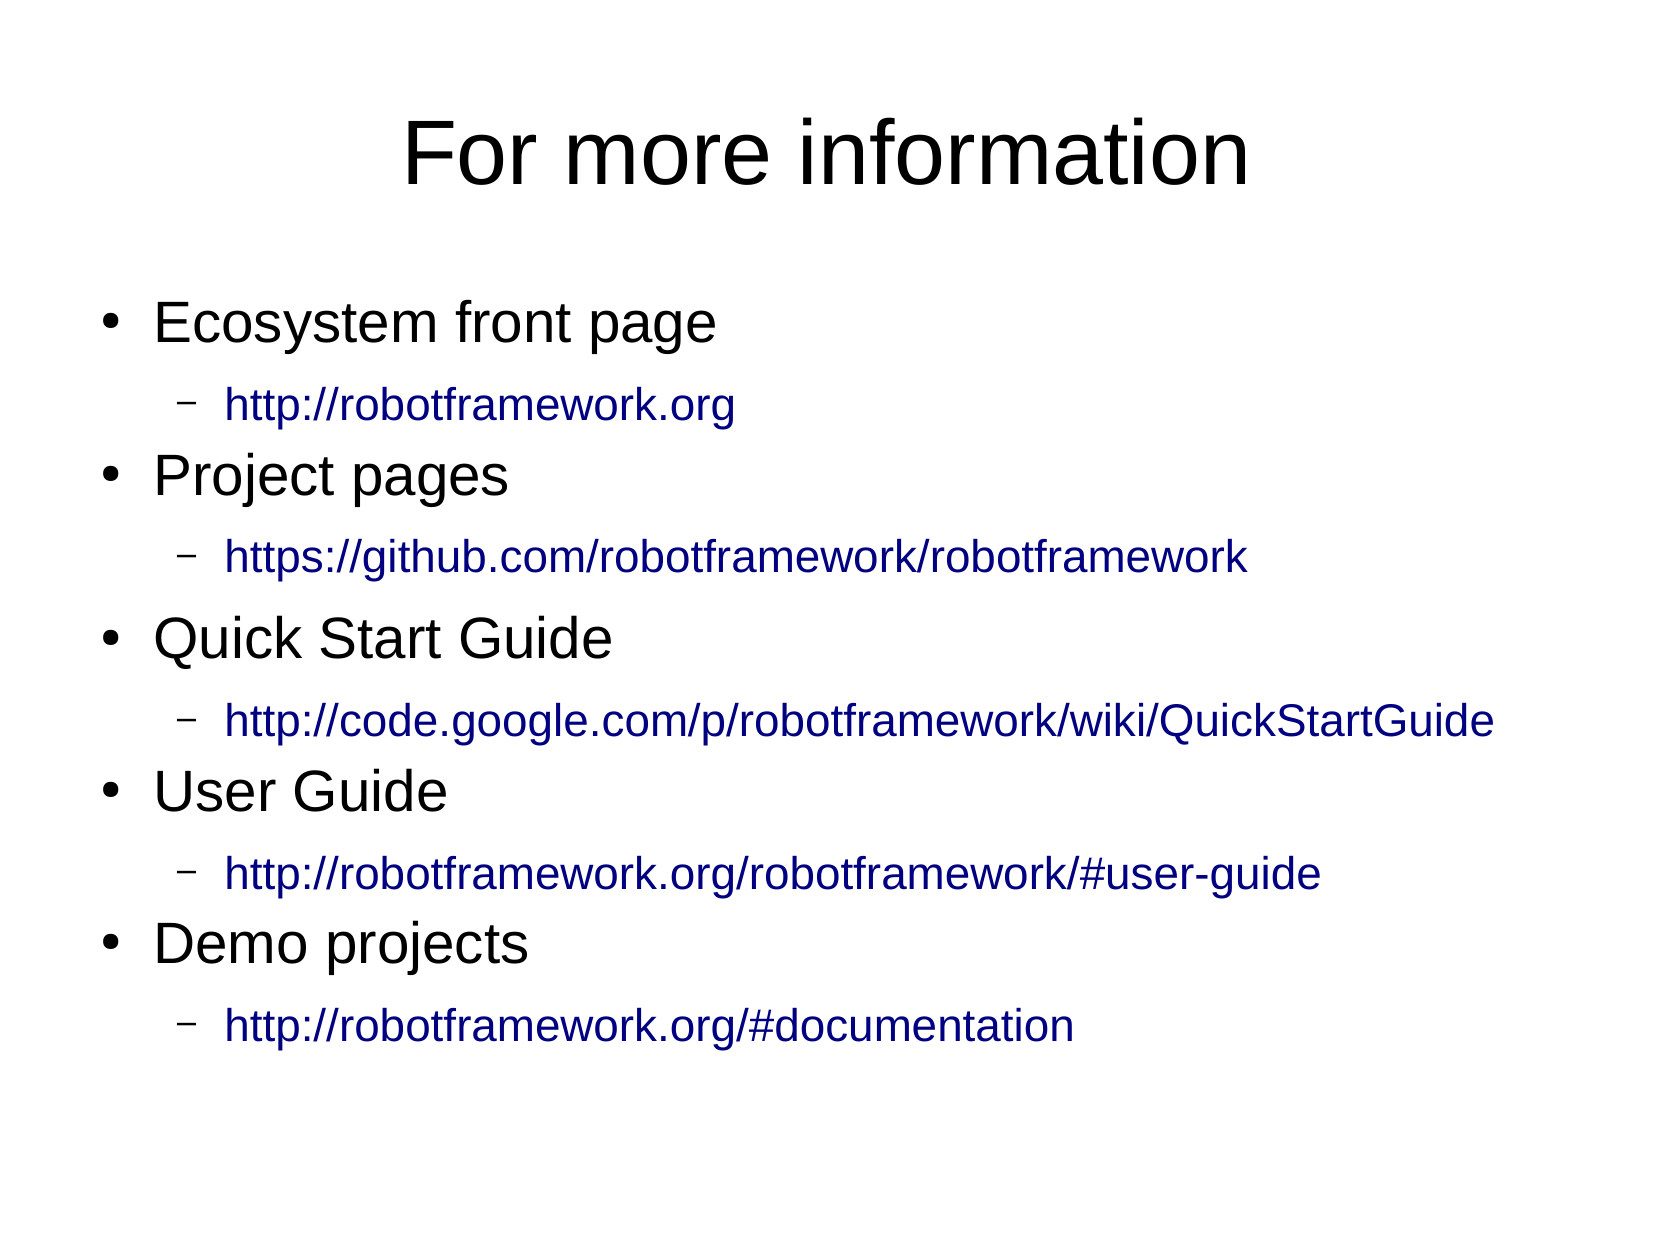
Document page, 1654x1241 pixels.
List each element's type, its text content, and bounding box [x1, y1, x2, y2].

list Ecosystem front page http://robotframework.org Project pages https://github.com/robotframework/robotframework Quick Start Guide http://code.google.com/p/robotframework/wiki/QuickStartGuide User Guide http://robotframework.org/robotframework/#user-guide Demo projects http://robotframework.org/#documentation [82, 290, 1571, 1094]
title For more information [82, 56, 1571, 250]
